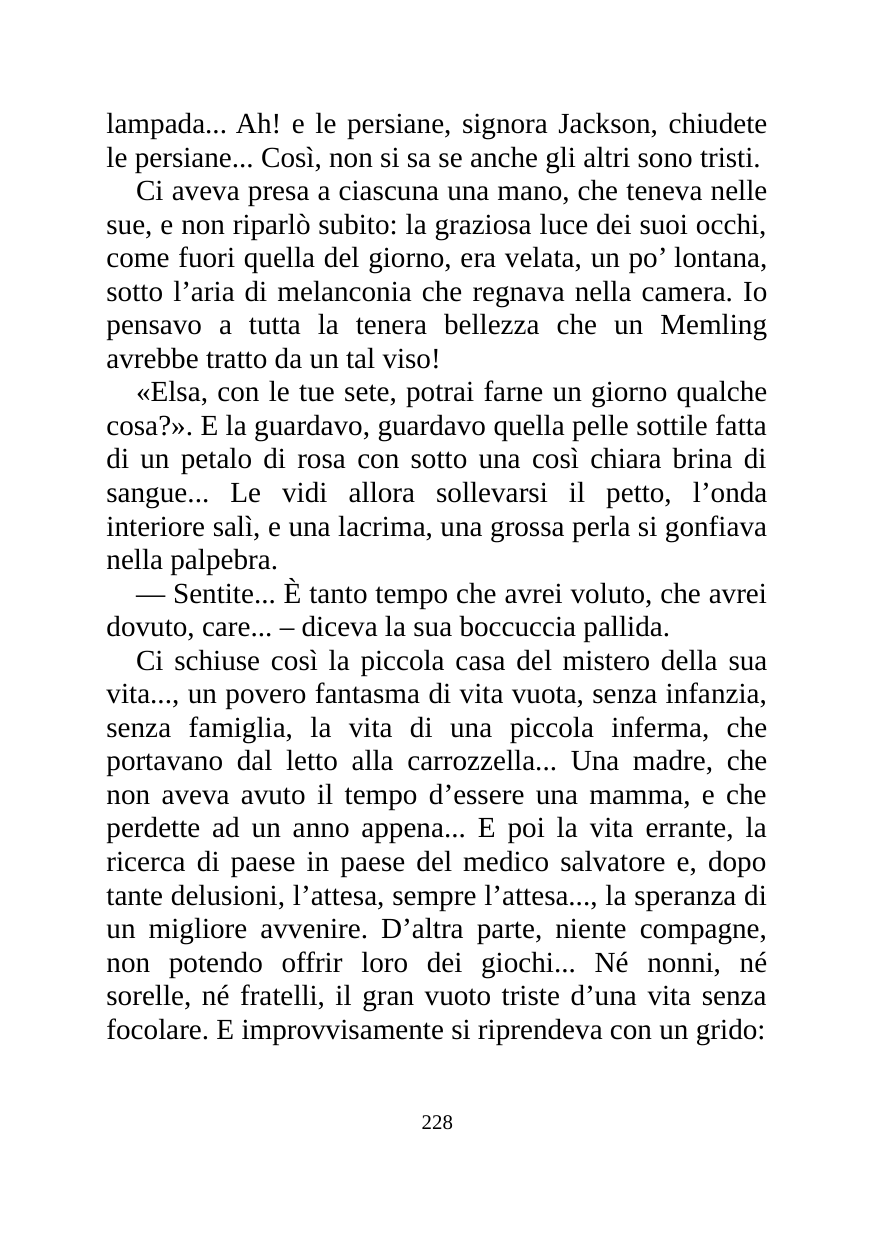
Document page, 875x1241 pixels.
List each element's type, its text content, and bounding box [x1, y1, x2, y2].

text lampada... Ah! e le persiane, signora Jackson, chiudete le persiane... Così, non si sa se anche gli altri sono tristi. [106, 106, 768, 173]
text Ci aveva presa a ciascuna una mano, che teneva nelle sue, e non riparlò subito: la graziosa luce dei suoi occhi, come fuori quella del giorno, era velata, un po’ lontana, sotto l’aria di melanconia che regnava nella camera. Io pensavo a tutta la tenera bellezza che un Memling avrebbe tratto da un tal viso! [106, 173, 768, 374]
text — Sentite... È tanto tempo che avrei voluto, che avrei dovuto, care... – diceva la sua boccuccia pallida. [106, 576, 768, 643]
text Ci schiuse così la piccola casa del mistero della sua vita..., un povero fantasma di vita vuota, senza infanzia, senza famiglia, la vita di una piccola inferma, che portavano dal letto alla carrozzella... Una madre, che non aveva avuto il tempo d’essere una mamma, e che perdette ad un anno appena... E poi la vita errante, la ricerca di paese in paese del medico salvatore e, dopo tante delusioni, l’attesa, sempre l’attesa..., la speranza di un migliore avvenire. D’altra parte, niente compagne, non potendo offrir loro dei giochi... Né nonni, né sorelle, né fratelli, il gran vuoto triste d’una vita senza focolare. E improvvisamente si riprendeva con un grido: [106, 643, 768, 1045]
text «Elsa, con le tue sete, potrai farne un giorno qualche cosa?». E la guardavo, guardavo quella pelle sottile fatta di un petalo di rosa con sotto una così chiara brina di sangue... Le vidi allora sollevarsi il petto, l’onda interiore salì, e una lacrima, una grossa perla si gonfiava nella palpebra. [106, 374, 768, 576]
